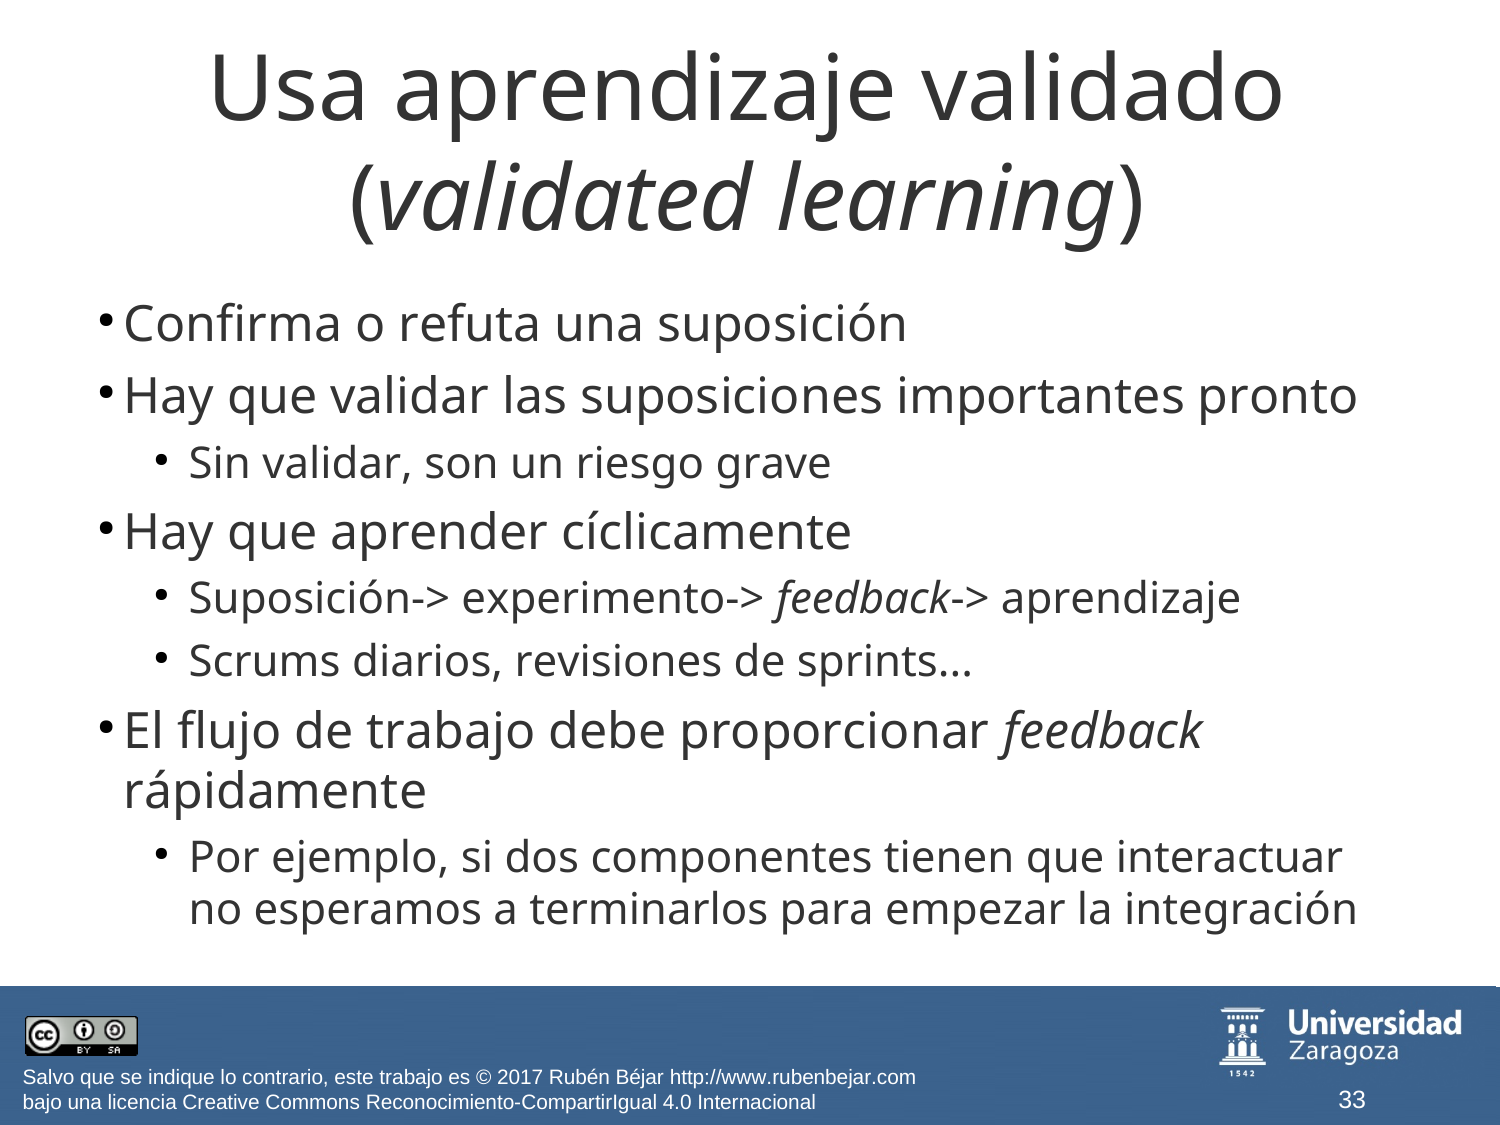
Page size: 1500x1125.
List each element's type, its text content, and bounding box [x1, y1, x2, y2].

list Confirma o refuta una suposición Hay que validar las suposiciones importantes pronto Sin validar, son un riesgo grave Hay que aprender cíclicamente Suposición-> experimento-> feedback-> aprendizaje Scrums diarios, revisiones de sprints... El flujo de trabajo debe proporcionar feedback rápidamente Por ejemplo, si dos componentes tienen que interactuar no esperamos a terminarlos para empezar la integración [82, 283, 1418, 957]
picture [0, 986, 1500, 1125]
title Usa aprendizaje validado (validated learning) [74, 21, 1420, 257]
